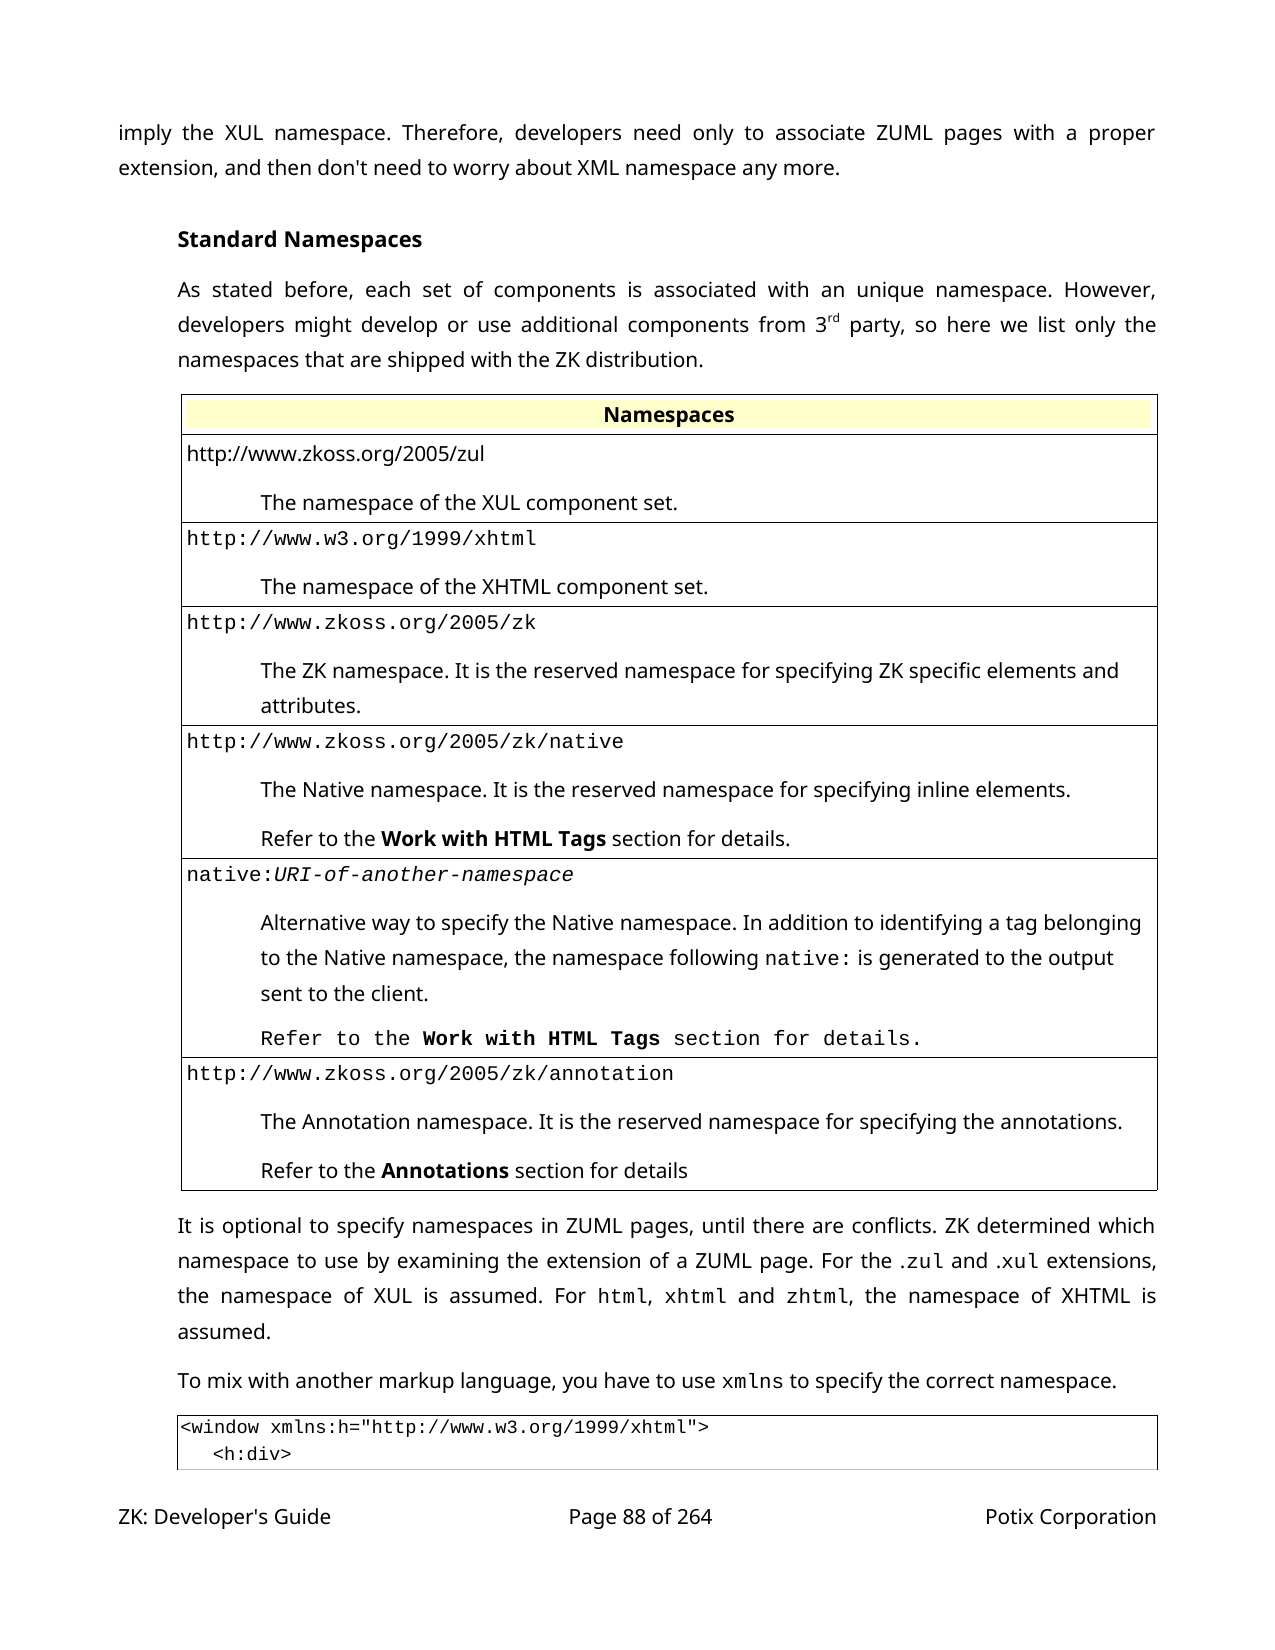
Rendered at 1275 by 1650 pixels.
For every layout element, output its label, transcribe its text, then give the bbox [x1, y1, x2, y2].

table_cell http://www.zkoss.org/2005/zk The ZK namespace. It is the reserved namespace for specifying ZK specific elements and attributes. [182, 607, 1157, 725]
text It is optional to specify namespaces in ZUML pages, until there are conflicts. ZK determined which namespace to use by examining the extension of a ZUML page. For the .zul and .xul extensions, the namespace of XUL is assumed. For html, xhtml and zhtml, the namespace of XHTML is assumed. [177, 1211, 1157, 1345]
text <window xmlns:h="http://www.w3.org/1999/xhtml"> [178, 1416, 1157, 1439]
subtitle Standard Namespaces [177, 224, 1157, 254]
table_cell http://www.zkoss.org/2005/zk/native The Native namespace. It is the reserved namespace for specifying inline elements. Refer to the Work with HTML Tags section for details. [182, 726, 1157, 858]
table_cell http://www.zkoss.org/2005/zul The namespace of the XUL component set. [182, 435, 1157, 522]
table_cell native:URI-of-another-namespace Alternative way to specify the Native namespace. In addition to identifying a tag belonging to the Native namespace, the namespace following native: is generated to the output sent to the client. Refer to the Work with HTML Tags section for details. [182, 859, 1157, 1057]
table_cell http://www.w3.org/1999/xhtml The namespace of the XHTML component set. [182, 523, 1157, 606]
text imply the XUL namespace. Therefore, developers need only to associate ZUML pages with a proper extension, and then don't need to worry about XML namespace any more. [118, 118, 1157, 182]
table_cell http://www.zkoss.org/2005/zk/annotation The Annotation namespace. It is the reserved namespace for specifying the annotations. Refer to the Annotations section for details [182, 1058, 1157, 1190]
text <h:div> [178, 1442, 1157, 1469]
text As stated before, each set of components is associated with an unique namespace. However, developers might develop or use additional components from 3rd party, so here we list only the namespaces that are shipped with the ZK distribution. [177, 275, 1157, 373]
table_header Namespaces [182, 395, 1157, 434]
text To mix with another markup language, you have to use xmlns to specify the correct namespace. [177, 1366, 1157, 1394]
